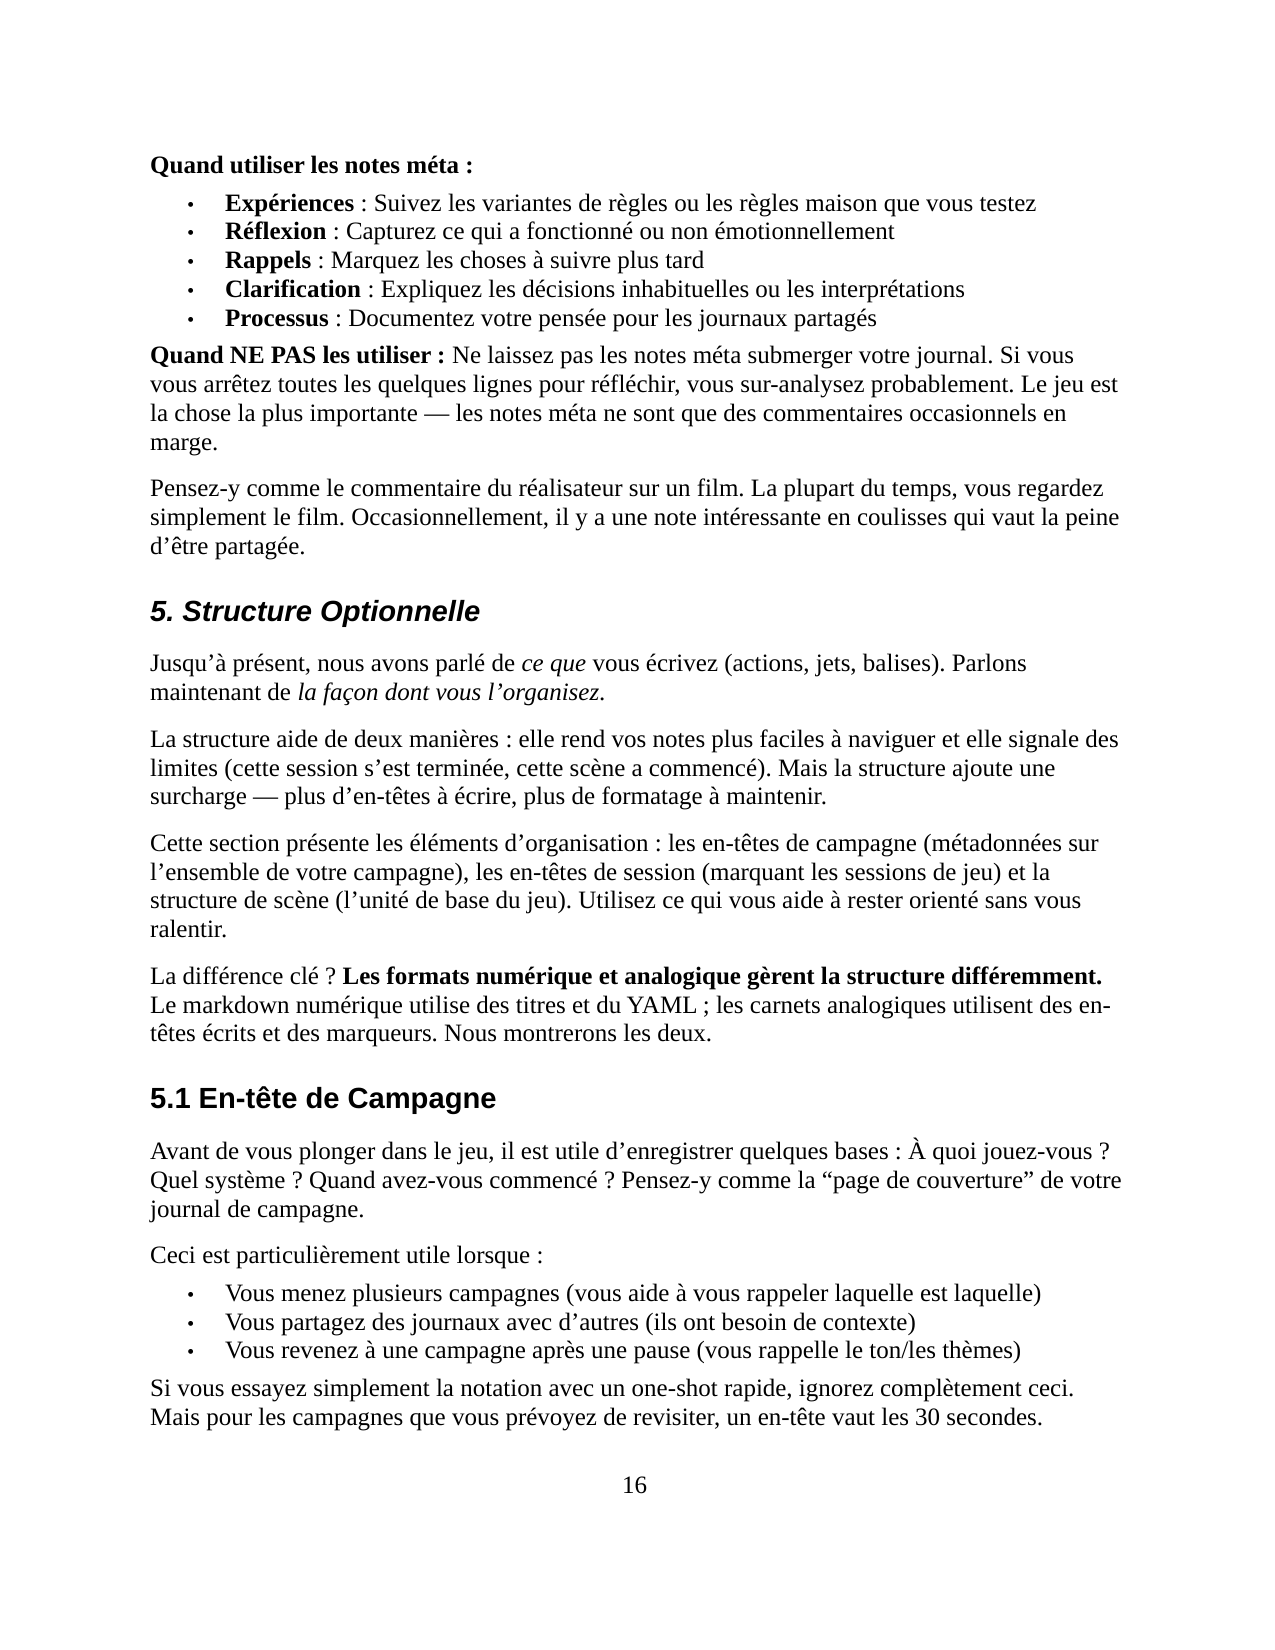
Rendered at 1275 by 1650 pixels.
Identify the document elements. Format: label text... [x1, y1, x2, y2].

text Avant de vous plonger dans le jeu, il est utile d’enregistrer quelques bases : À quoi jouez-vous ? Quel système ? Quand avez-vous commencé ? Pensez-y comme la “page de couverture” de votre journal de campagne. [150, 1136, 1125, 1222]
text Jusqu’à présent, nous avons parlé de ce que vous écrivez (actions, jets, balises). Parlons maintenant de la façon dont vous l’organisez. [150, 648, 1125, 706]
text Si vous essayez simplement la notation avec un one-shot rapide, ignorez complètement ceci. Mais pour les campagnes que vous prévoyez de revisiter, un en-tête vaut les 30 secondes. [150, 1373, 1125, 1431]
text Ceci est particulièrement utile lorsque : [150, 1240, 1125, 1269]
text La différence clé ? Les formats numérique et analogique gèrent la structure différemment. Le markdown numérique utilise des titres et du YAML ; les carnets analogiques utilisent des en-têtes écrits et des marqueurs. Nous montrerons les deux. [150, 961, 1125, 1047]
text Cette section présente les éléments d’organisation : les en-têtes de campagne (métadonnées sur l’ensemble de votre campagne), les en-têtes de session (marquant les sessions de jeu) et la structure de scène (l’unité de base du jeu). Utilisez ce qui vous aide à rester orienté sans vous ralentir. [150, 828, 1125, 943]
subtitle 5. Structure Optionnelle [150, 593, 1125, 627]
subtitle 5.1 En-tête de Campagne [150, 1081, 1125, 1115]
list Vous menez plusieurs campagnes (vous aide à vous rappeler laquelle est laquelle) [187, 1278, 1125, 1307]
text Pensez-y comme le commentaire du réalisateur sur un film. La plupart du temps, vous regardez simplement le film. Occasionnellement, il y a une note intéressante en coulisses qui vaut la peine d’être partagée. [150, 473, 1125, 559]
list Clarification : Expliquez les décisions inhabituelles ou les interprétations [187, 274, 1125, 303]
list Processus : Documentez votre pensée pour les journaux partagés [187, 303, 1125, 331]
text La structure aide de deux manières : elle rend vos notes plus faciles à naviguer et elle signale des limites (cette session s’est terminée, cette scène a commencé). Mais la structure ajoute une surcharge — plus d’en-têtes à écrire, plus de formatage à maintenir. [150, 724, 1125, 810]
list Vous partagez des journaux avec d’autres (ils ont besoin de contexte) [187, 1307, 1125, 1336]
list Réflexion : Capturez ce qui a fonctionné ou non émotionnellement [187, 216, 1125, 245]
list Vous revenez à une campagne après une pause (vous rappelle le ton/les thèmes) [187, 1336, 1125, 1364]
list Rappels : Marquez les choses à suivre plus tard [187, 245, 1125, 274]
list Expériences : Suivez les variantes de règles ou les règles maison que vous testez [187, 188, 1125, 216]
text Quand utiliser les notes méta : [150, 150, 1125, 179]
text Quand NE PAS les utiliser : Ne laissez pas les notes méta submerger votre journal. Si vous vous arrêtez toutes les quelques lignes pour réfléchir, vous sur-analysez probablement. Le jeu est la chose la plus importante — les notes méta ne sont que des commentaires occasionnels en marge. [150, 340, 1125, 455]
